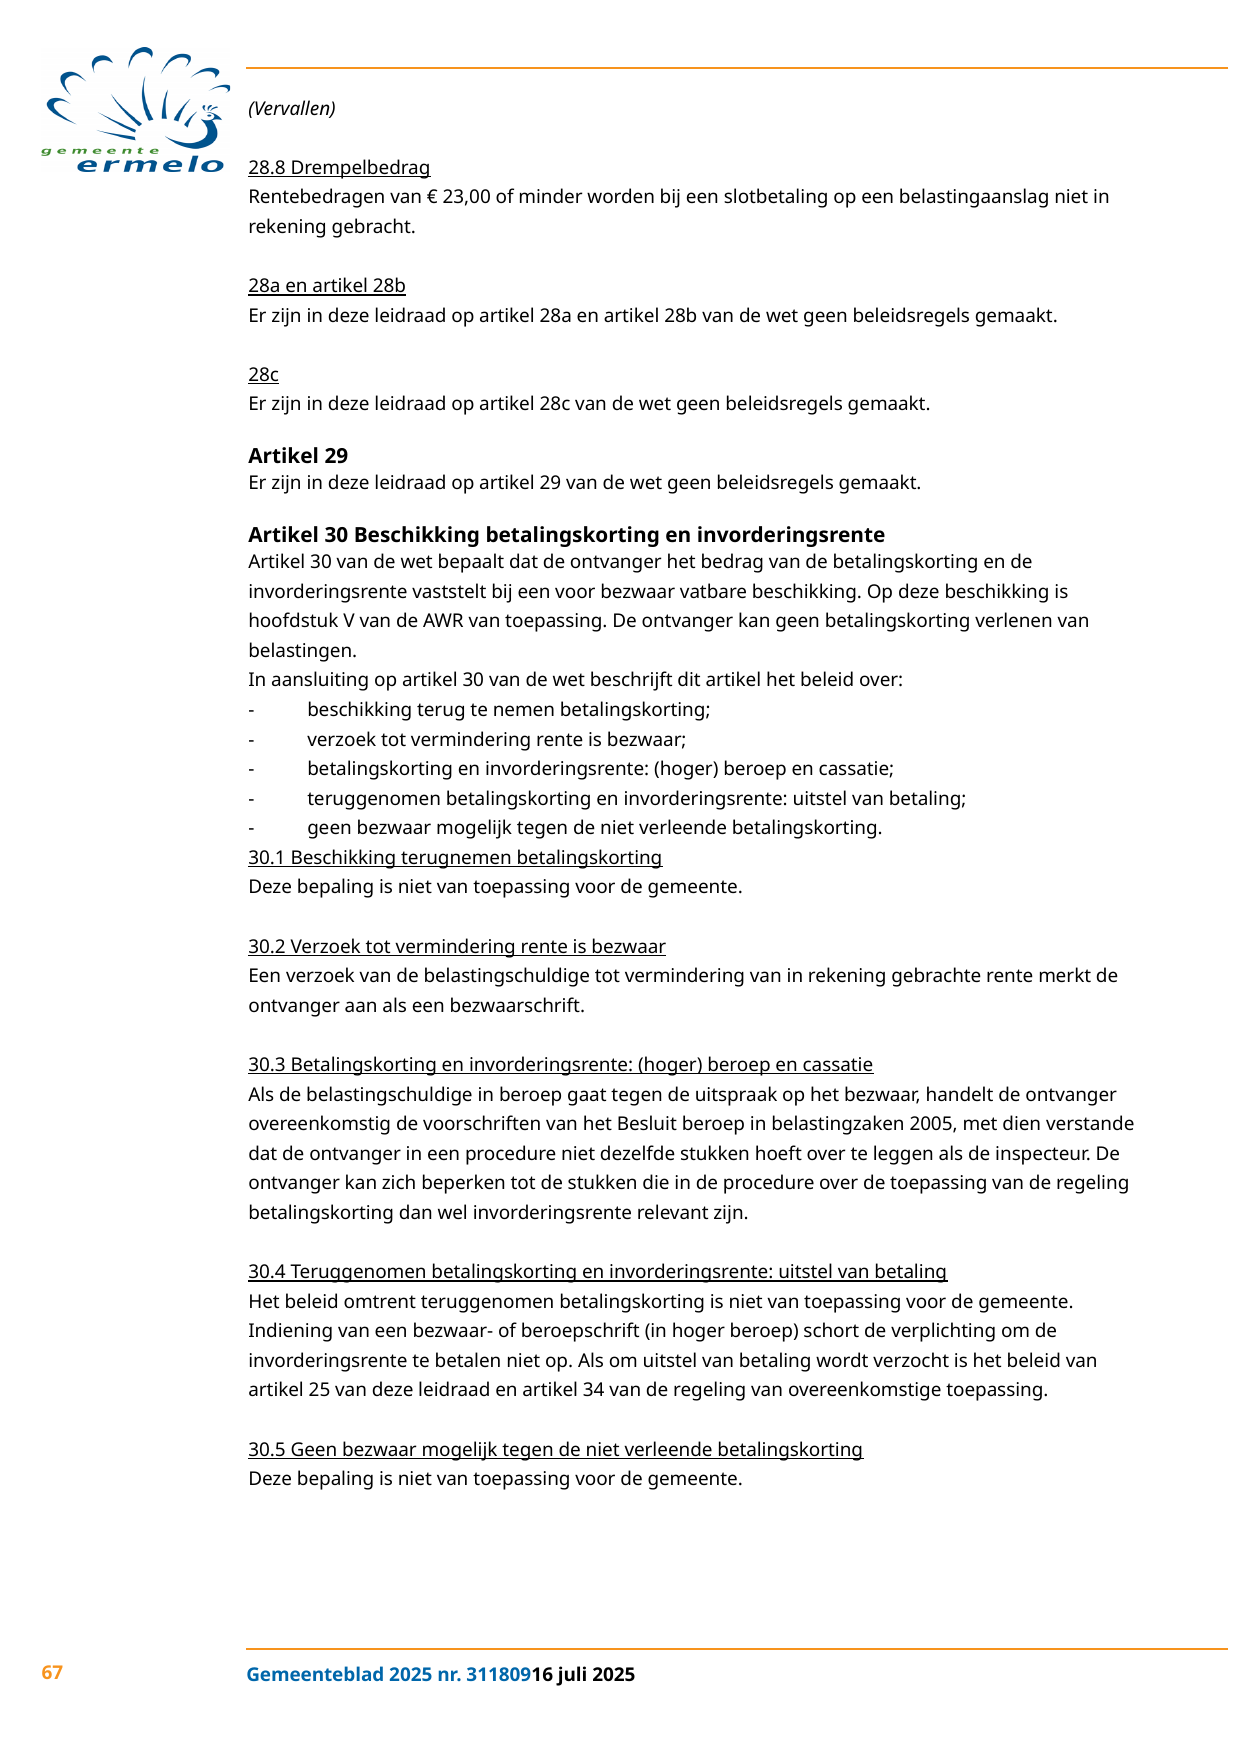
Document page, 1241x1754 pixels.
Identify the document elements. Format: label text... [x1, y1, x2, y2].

text 30.2 Verzoek tot vermindering rente is bezwaar [248, 933, 1152, 959]
text Er zijn in deze leidraad op artikel 28a en artikel 28b van de wet geen beleidsregels gemaakt. [248, 302, 1152, 328]
text 30.4 Teruggenomen betalingskorting en invorderingsrente: uitstel van betaling [248, 1258, 1152, 1284]
text Er zijn in deze leidraad op artikel 28c van de wet geen beleidsregels gemaakt. [248, 391, 1152, 416]
text Deze bepaling is niet van toepassing voor de gemeente. [248, 1465, 1152, 1491]
list teruggenomen betalingskorting en invorderingsrente: uitstel van betaling; [248, 785, 1152, 811]
text Als de belastingschuldige in beroep gaat tegen de uitspraak op het bezwaar, handelt de ontvanger overeenkomstig de voorschriften van het Besluit beroep in belastingzaken 2005, met dien verstande dat de ontvanger in een procedure niet dezelfde stukken hoeft over te leggen als de inspecteur. De ontvanger kan zich beperken tot de stukken die in de procedure over de toepassing van de regeling betalingskorting dan wel invorderingsrente relevant zijn. [248, 1081, 1152, 1225]
text 30.5 Geen bezwaar mogelijk tegen de niet verleende betalingskorting [248, 1436, 1152, 1462]
list beschikking terug te nemen betalingskorting; [248, 696, 1152, 722]
text Rentebedragen van € 23,00 of minder worden bij een slotbetaling op een belastingaanslag niet in rekening gebracht. [248, 183, 1152, 239]
text 28.8 Drempelbedrag [248, 154, 1152, 180]
text 28c [248, 361, 1152, 387]
text Artikel 29 [248, 441, 1152, 469]
text 30.3 Betalingskorting en invorderingsrente: (hoger) beroep en cassatie [248, 1051, 1152, 1077]
text Indiening van een bezwaar- of beroepschrift (in hoger beroep) schort de verplichting om de invorderingsrente te betalen niet op. Als om uitstel van betaling wordt verzocht is het beleid van artikel 25 van deze leidraad en artikel 34 van de regeling van overeenkomstige toepassing. [248, 1317, 1152, 1402]
text Artikel 30 van de wet bepaalt dat de ontvanger het bedrag van de betalingskorting en de invorderingsrente vaststelt bij een voor bezwaar vatbare beschikking. Op deze beschikking is hoofdstuk V van de AWR van toepassing. De ontvanger kan geen betalingskorting verlenen van belastingen. [248, 548, 1152, 663]
list betalingskorting en invorderingsrente: (hoger) beroep en cassatie; [248, 755, 1152, 781]
text Artikel 30 Beschikking betalingskorting en invorderingsrente [248, 520, 1152, 548]
text In aansluiting op artikel 30 van de wet beschrijft dit artikel het beleid over: [248, 667, 1152, 692]
picture [41, 47, 231, 172]
text 28a en artikel 28b [248, 272, 1152, 298]
text 30.1 Beschikking terugnemen betalingskorting [248, 844, 1152, 870]
text Het beleid omtrent teruggenomen betalingskorting is niet van toepassing voor de gemeente. [248, 1288, 1152, 1314]
list geen bezwaar mogelijk tegen de niet verleende betalingskorting. [248, 814, 1152, 840]
text Er zijn in deze leidraad op artikel 29 van de wet geen beleidsregels gemaakt. [248, 469, 1152, 495]
text Een verzoek van de belastingschuldige tot vermindering van in rekening gebrachte rente merkt de ontvanger aan als een bezwaarschrift. [248, 962, 1152, 1018]
list verzoek tot vermindering rente is bezwaar; [248, 726, 1152, 752]
text Deze bepaling is niet van toepassing voor de gemeente. [248, 874, 1152, 899]
text (Vervallen) [248, 95, 1152, 121]
